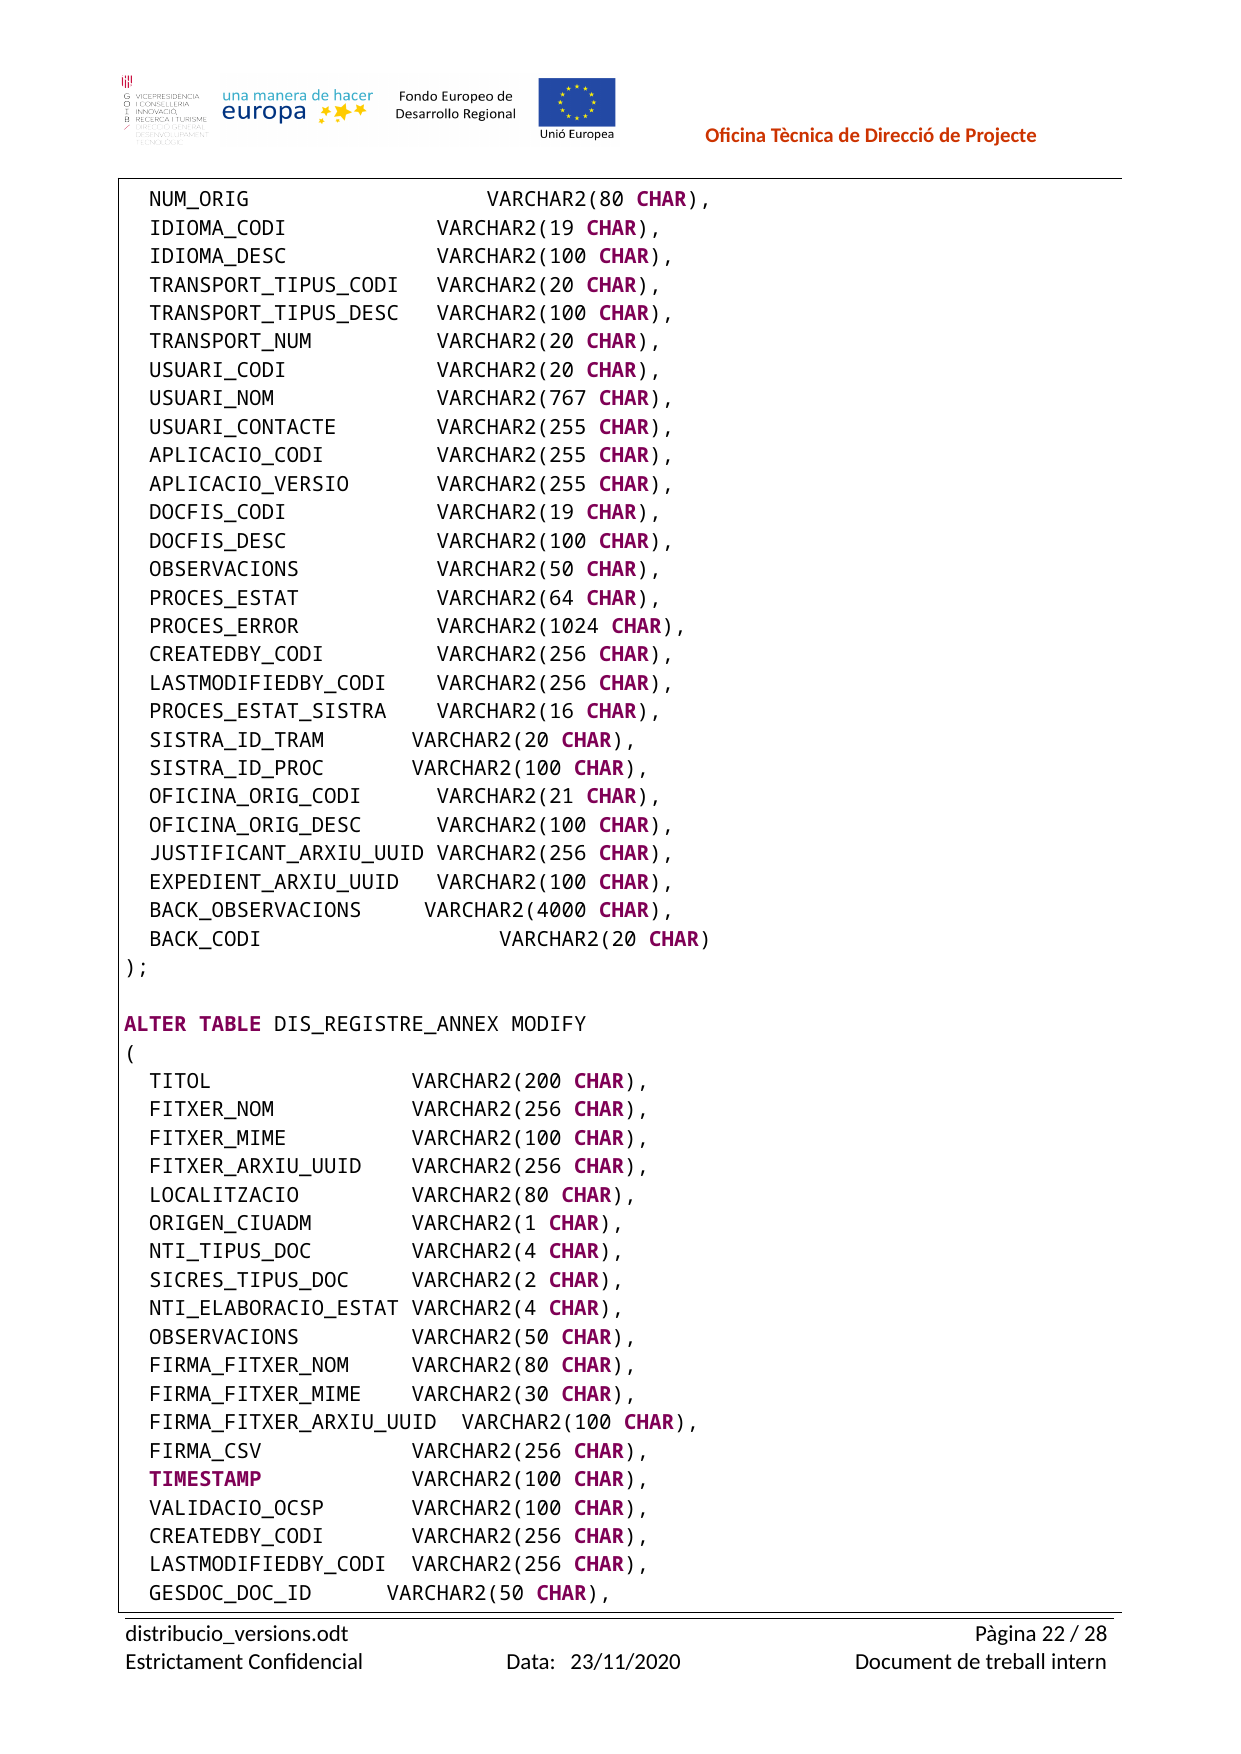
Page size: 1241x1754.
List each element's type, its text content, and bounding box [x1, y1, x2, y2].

picture [219, 73, 621, 147]
picture [118, 73, 213, 147]
table_header NUM_ORIG VARCHAR2(80 CHAR), IDIOMA_CODI VARCHAR2(19 CHAR), IDIOMA_DESC VARCHAR2(100 CHAR), TRANSPORT_TIPUS_CODI VARCHAR2(20 CHAR), TRANSPORT_TIPUS_DESC VARCHAR2(100 CHAR), TRANSPORT_NUM VARCHAR2(20 CHAR), USUARI_CODI VARCHAR2(20 CHAR), USUARI_NOM VARCHAR2(767 CHAR), USUARI_CONTACTE VARCHAR2(255 CHAR), APLICACIO_CODI VARCHAR2(255 CHAR), APLICACIO_VERSIO VARCHAR2(255 CHAR), DOCFIS_CODI VARCHAR2(19 CHAR), DOCFIS_DESC VARCHAR2(100 CHAR), OBSERVACIONS VARCHAR2(50 CHAR), PROCES_ESTAT VARCHAR2(64 CHAR), PROCES_ERROR VARCHAR2(1024 CHAR), CREATEDBY_CODI VARCHAR2(256 CHAR), LASTMODIFIEDBY_CODI VARCHAR2(256 CHAR), PROCES_ESTAT_SISTRA VARCHAR2(16 CHAR), SISTRA_ID_TRAM VARCHAR2(20 CHAR), SISTRA_ID_PROC VARCHAR2(100 CHAR), OFICINA_ORIG_CODI VARCHAR2(21 CHAR), OFICINA_ORIG_DESC VARCHAR2(100 CHAR), JUSTIFICANT_ARXIU_UUID VARCHAR2(256 CHAR), EXPEDIENT_ARXIU_UUID VARCHAR2(100 CHAR), BACK_OBSERVACIONS VARCHAR2(4000 CHAR), BACK_CODI VARCHAR2(20 CHAR) ); ALTER TABLE DIS_REGISTRE_ANNEX MODIFY ( TITOL VARCHAR2(200 CHAR), FITXER_NOM VARCHAR2(256 CHAR), FITXER_MIME VARCHAR2(100 CHAR), FITXER_ARXIU_UUID VARCHAR2(256 CHAR), LOCALITZACIO VARCHAR2(80 CHAR), ORIGEN_CIUADM VARCHAR2(1 CHAR), NTI_TIPUS_DOC VARCHAR2(4 CHAR), SICRES_TIPUS_DOC VARCHAR2(2 CHAR), NTI_ELABORACIO_ESTAT VARCHAR2(4 CHAR), OBSERVACIONS VARCHAR2(50 CHAR), FIRMA_FITXER_NOM VARCHAR2(80 CHAR), FIRMA_FITXER_MIME VARCHAR2(30 CHAR), FIRMA_FITXER_ARXIU_UUID VARCHAR2(100 CHAR), FIRMA_CSV VARCHAR2(256 CHAR), TIMESTAMP VARCHAR2(100 CHAR), VALIDACIO_OCSP VARCHAR2(100 CHAR), CREATEDBY_CODI VARCHAR2(256 CHAR), LASTMODIFIEDBY_CODI VARCHAR2(256 CHAR), GESDOC_DOC_ID VARCHAR2(50 CHAR), [119, 179, 1122, 1612]
